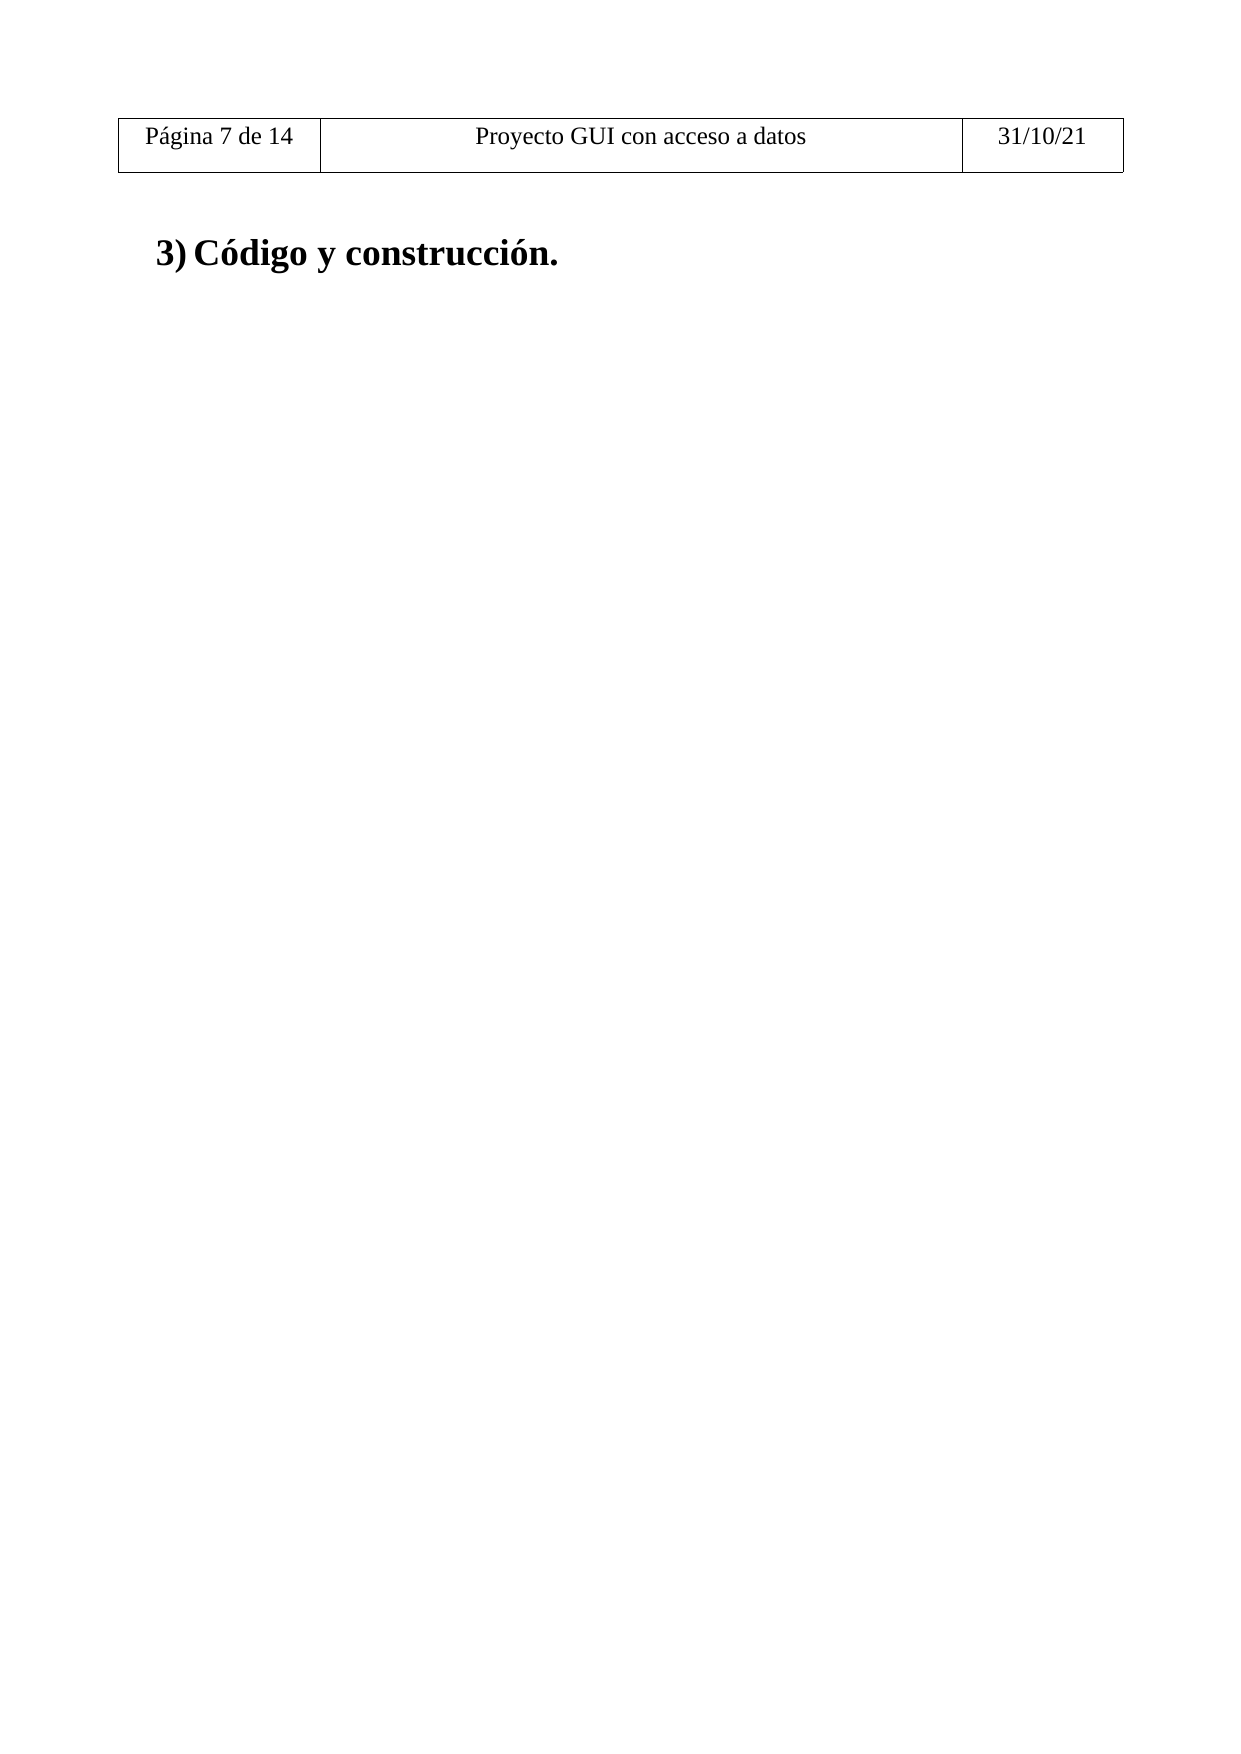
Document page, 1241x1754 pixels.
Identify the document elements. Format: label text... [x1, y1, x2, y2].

subtitle Código y construcción. [156, 230, 1122, 273]
